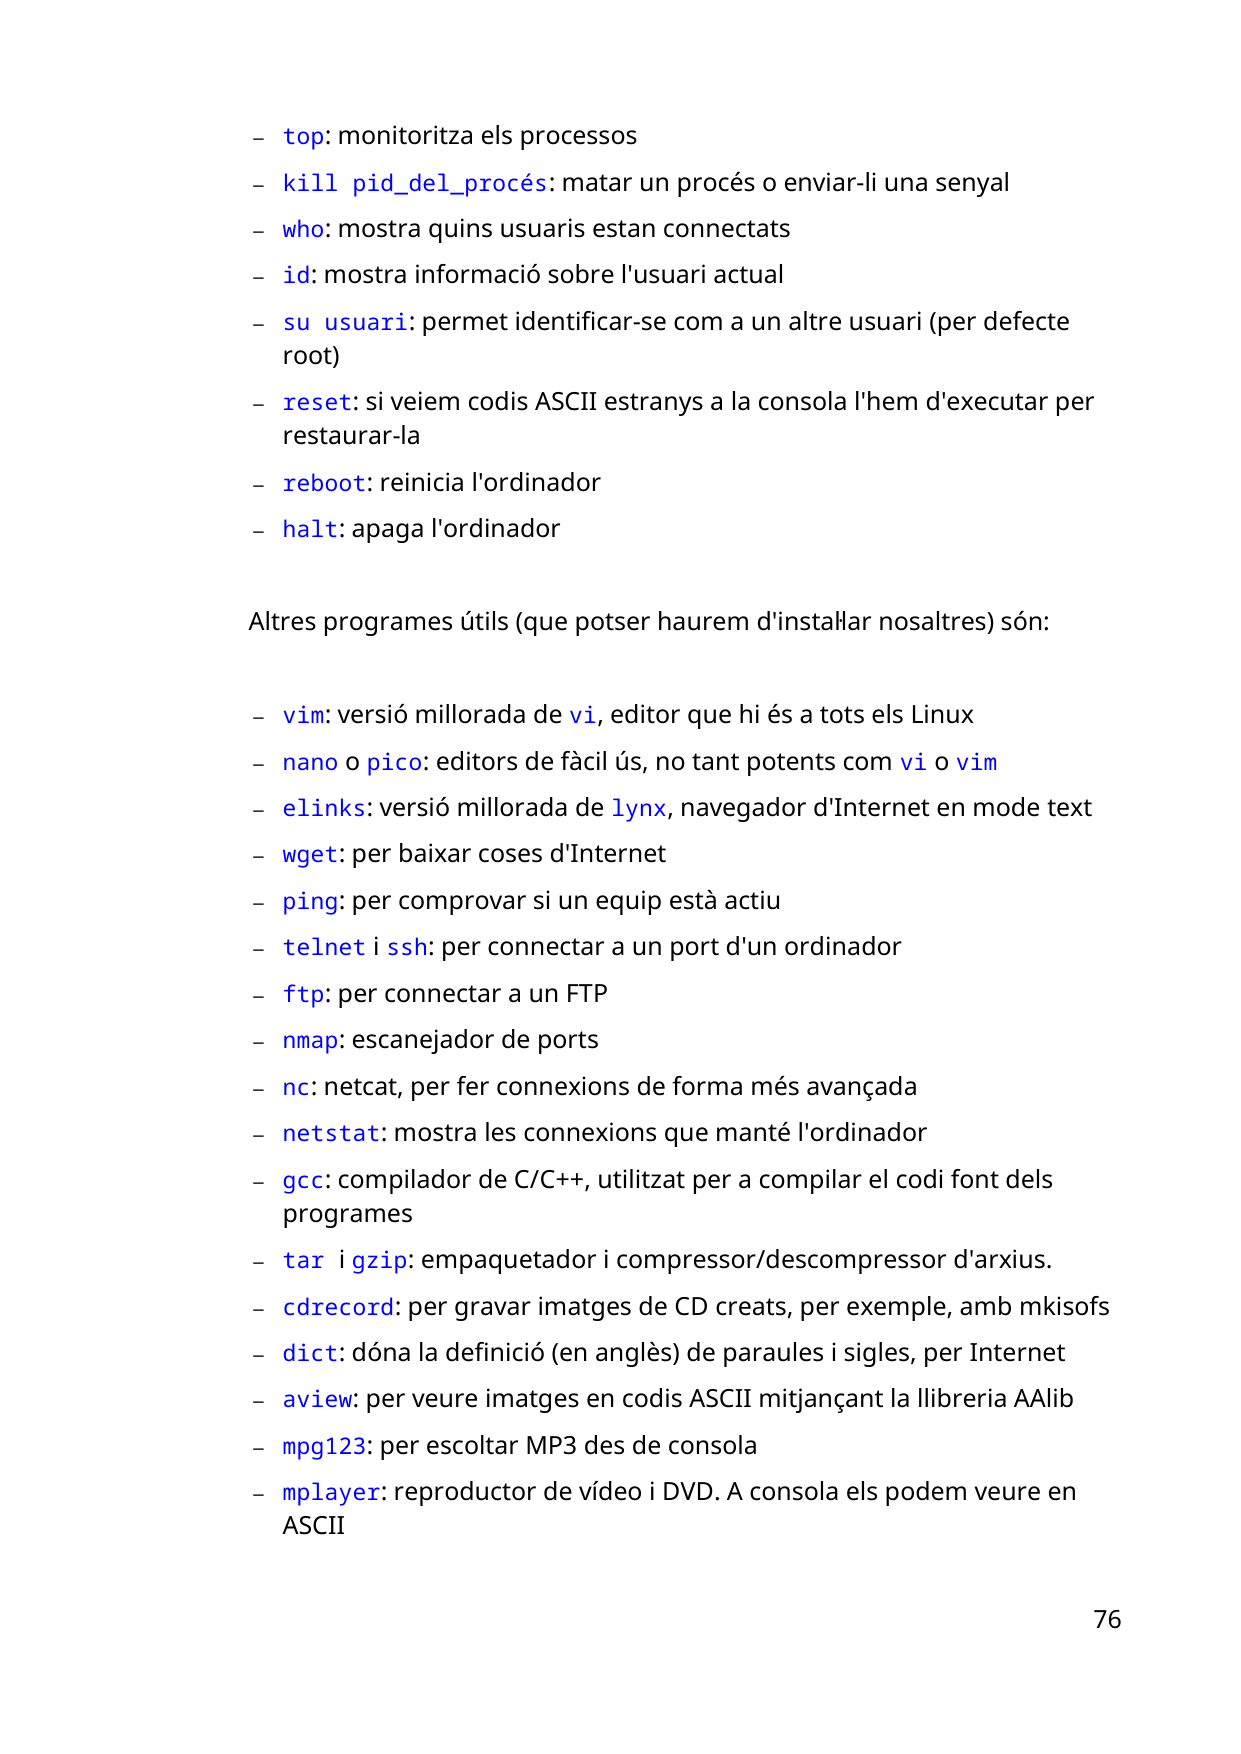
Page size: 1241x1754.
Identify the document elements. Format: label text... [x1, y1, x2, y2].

list reboot: reinicia l'ordinador [253, 465, 1122, 499]
list who: mostra quins usuaris estan connectats [253, 211, 1122, 245]
list aview: per veure imatges en codis ASCII mitjançant la llibreria AAlib [253, 1381, 1122, 1415]
list wget: per baixar coses d'Internet [253, 836, 1122, 870]
list mplayer: reproductor de vídeo i DVD. A consola els podem veure en ASCII [253, 1474, 1122, 1542]
list cdrecord: per gravar imatges de CD creats, per exemple, amb mkisofs [253, 1288, 1122, 1322]
list mpg123: per escoltar MP3 des de consola [253, 1428, 1122, 1462]
list tar i gzip: empaquetador i compressor/descompressor d'arxius. [253, 1242, 1122, 1276]
list nmap: escanejador de ports [253, 1022, 1122, 1056]
list vim: versió millorada de vi, editor que hi és a tots els Linux [253, 697, 1122, 731]
list nano o pico: editors de fàcil ús, no tant potents com vi o vim [253, 743, 1122, 777]
list su usuari: permet identificar-se com a un altre usuari (per defecte root) [253, 304, 1122, 372]
text Altres programes útils (que potser haurem d'instal·lar nosaltres) són: [118, 604, 1122, 638]
list halt: apaga l'ordinador [253, 511, 1122, 545]
list telnet i ssh: per connectar a un port d'un ordinador [253, 929, 1122, 963]
list dict: dóna la definició (en anglès) de paraules i sigles, per Internet [253, 1335, 1122, 1369]
list ping: per comprovar si un equip està actiu [253, 883, 1122, 917]
list netstat: mostra les connexions que manté l'ordinador [253, 1115, 1122, 1149]
list elinks: versió millorada de lynx, navegador d'Internet en mode text [253, 790, 1122, 824]
list ftp: per connectar a un FTP [253, 976, 1122, 1010]
list gcc: compilador de C/C++, utilitzat per a compilar el codi font dels programes [253, 1162, 1122, 1229]
list reset: si veiem codis ASCII estranys a la consola l'hem d'executar per restaurar-la [253, 384, 1122, 452]
list kill pid_del_procés: matar un procés o enviar-li una senyal [253, 164, 1122, 198]
list nc: netcat, per fer connexions de forma més avançada [253, 1069, 1122, 1103]
list id: mostra informació sobre l'usuari actual [253, 257, 1122, 291]
list top: monitoritza els processos [253, 118, 1122, 152]
